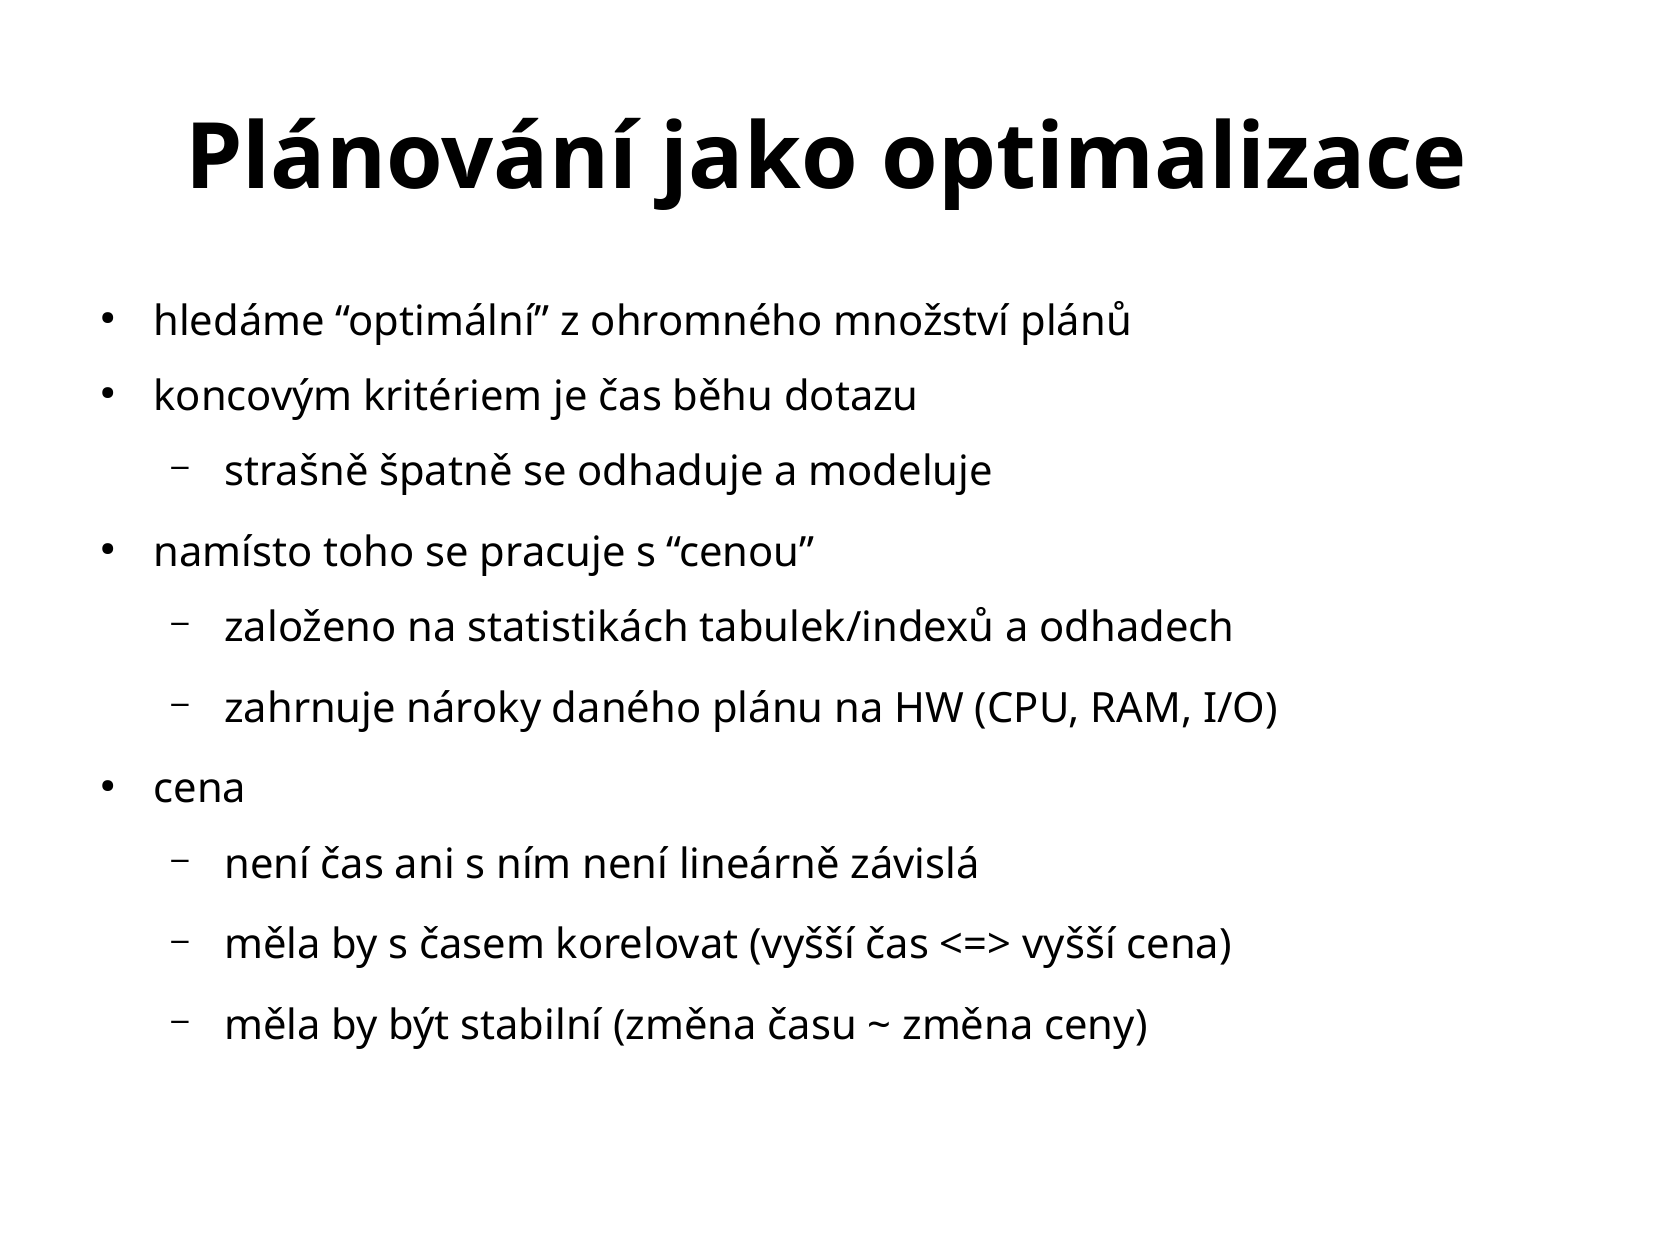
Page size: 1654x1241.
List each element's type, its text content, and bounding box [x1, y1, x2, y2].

list hledáme “optimální” z ohromného množství plánů koncovým kritériem je čas běhu dotazu strašně špatně se odhaduje a modeluje namísto toho se pracuje s “cenou” založeno na statistikách tabulek/indexů a odhadech zahrnuje nároky daného plánu na HW (CPU, RAM, I/O) cena není čas ani s ním není lineárně závislá měla by s časem korelovat (vyšší čas <=> vyšší cena) měla by být stabilní (změna času ~ změna ceny) [82, 290, 1538, 1171]
title Plánování jako optimalizace [82, 49, 1571, 257]
